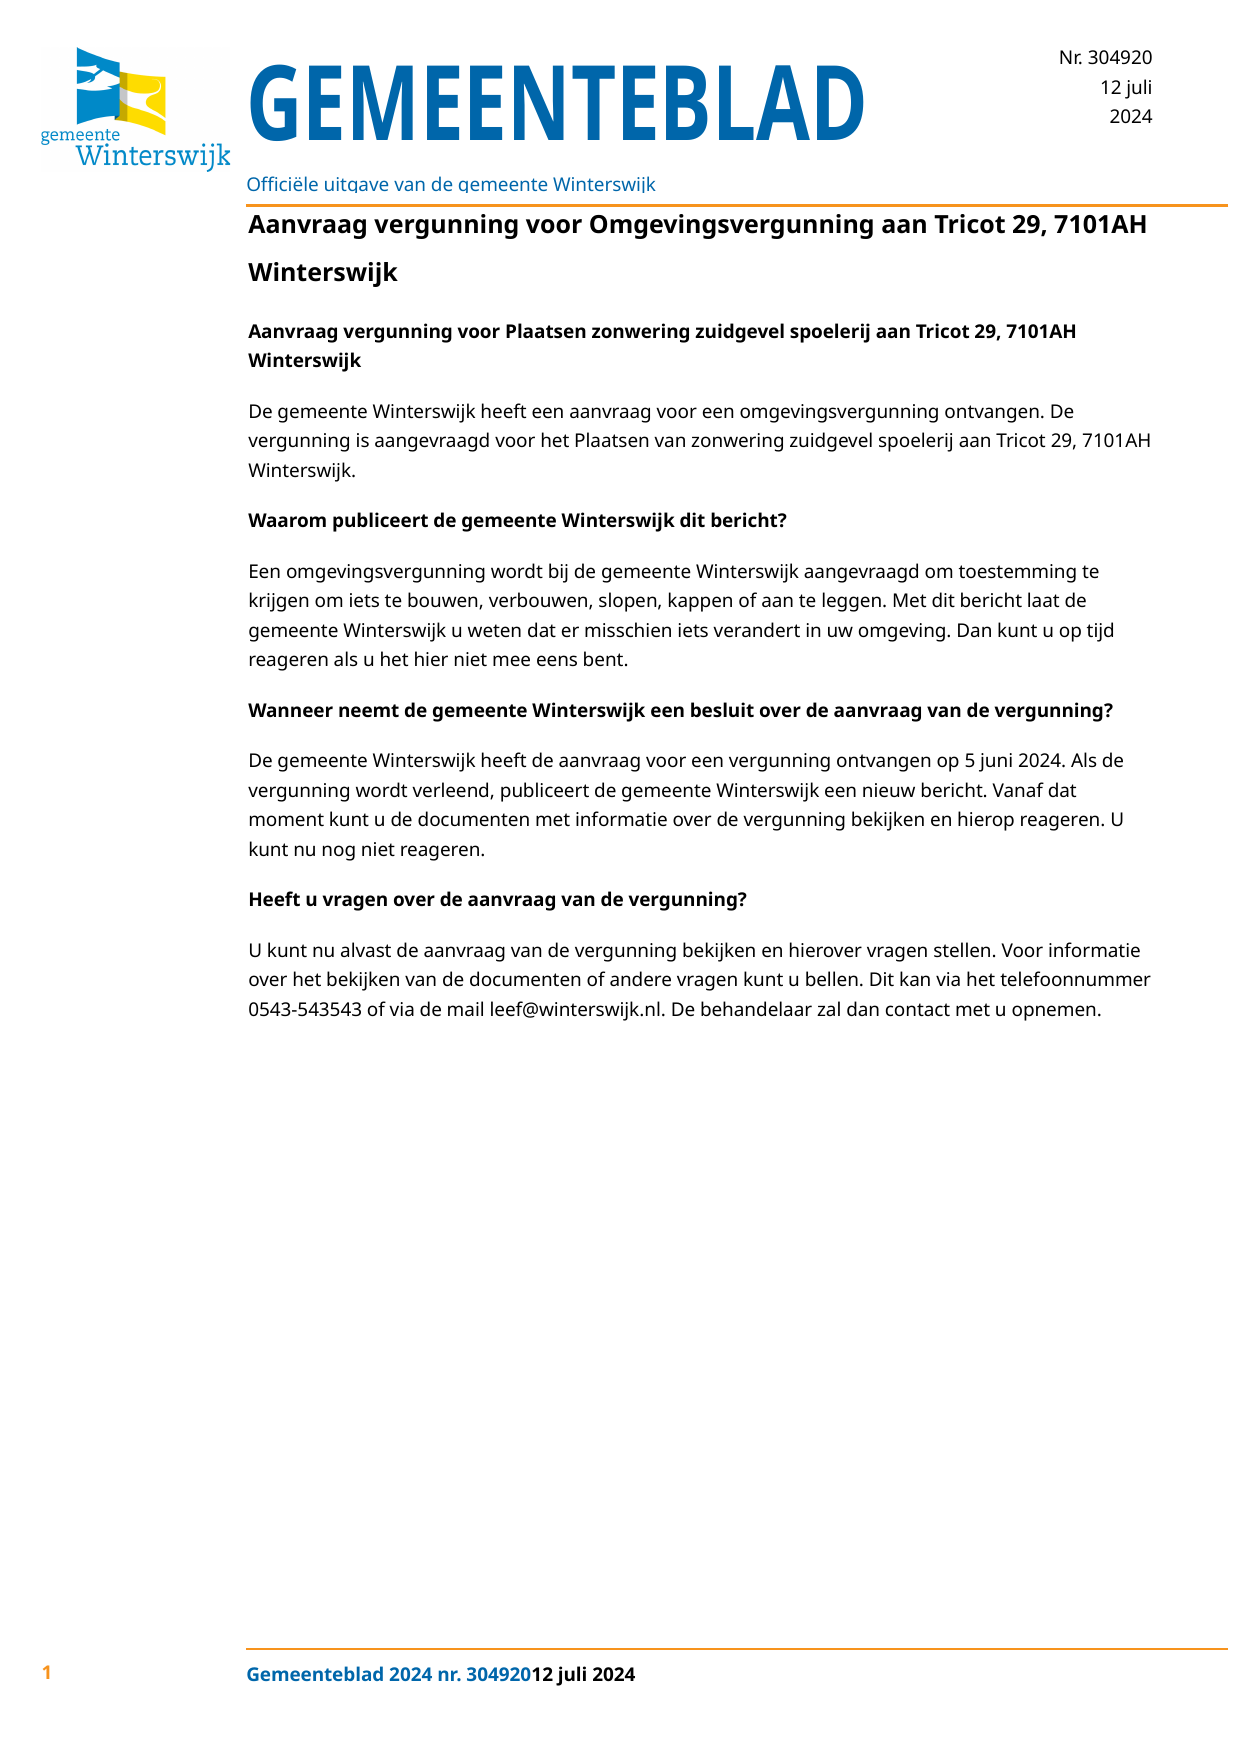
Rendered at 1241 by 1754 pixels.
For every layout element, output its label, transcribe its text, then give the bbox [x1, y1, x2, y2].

text Waarom publiceert de gemeente Winterswijk dit bericht? [248, 507, 1152, 533]
text U kunt nu alvast de aanvraag van de vergunning bekijken en hierover vragen stellen. Voor informatie over het bekijken van de documenten of andere vragen kunt u bellen. Dit kan via het telefoonnummer 0543-543543 of via de mail leef@winterswijk.nl. De behandelaar zal dan contact met u opnemen. [248, 937, 1152, 1022]
text Wanneer neemt de gemeente Winterswijk een besluit over de aanvraag van de vergunning? [248, 697, 1152, 723]
text Aanvraag vergunning voor Omgevingsvergunning aan Tricot 29, 7101AH Winterswijk [248, 207, 1152, 288]
text De gemeente Winterswijk heeft de aanvraag voor een vergunning ontvangen op 5 juni 2024. Als de vergunning wordt verleend, publiceert de gemeente Winterswijk een nieuw bericht. Vanaf dat moment kunt u de documenten met informatie over de vergunning bekijken en hierop reageren. U kunt nu nog niet reageren. [248, 747, 1152, 862]
text Aanvraag vergunning voor Plaatsen zonwering zuidgevel spoelerij aan Tricot 29, 7101AH Winterswijk [248, 318, 1152, 373]
picture [225, 153, 231, 162]
text Heeft u vragen over de aanvraag van de vergunning? [248, 887, 1152, 912]
picture [41, 47, 231, 172]
text De gemeente Winterswijk heeft een aanvraag voor een omgevingsvergunning ontvangen. De vergunning is aangevraagd voor het Plaatsen van zonwering zuidgevel spoelerij aan Tricot 29, 7101AH Winterswijk. [248, 398, 1152, 483]
text Een omgevingsvergunning wordt bij de gemeente Winterswijk aangevraagd om toestemming te krijgen om iets te bouwen, verbouwen, slopen, kappen of aan te leggen. Met dit bericht laat de gemeente Winterswijk u weten dat er misschien iets verandert in uw omgeving. Dan kunt u op tijd reageren als u het hier niet mee eens bent. [248, 558, 1152, 672]
